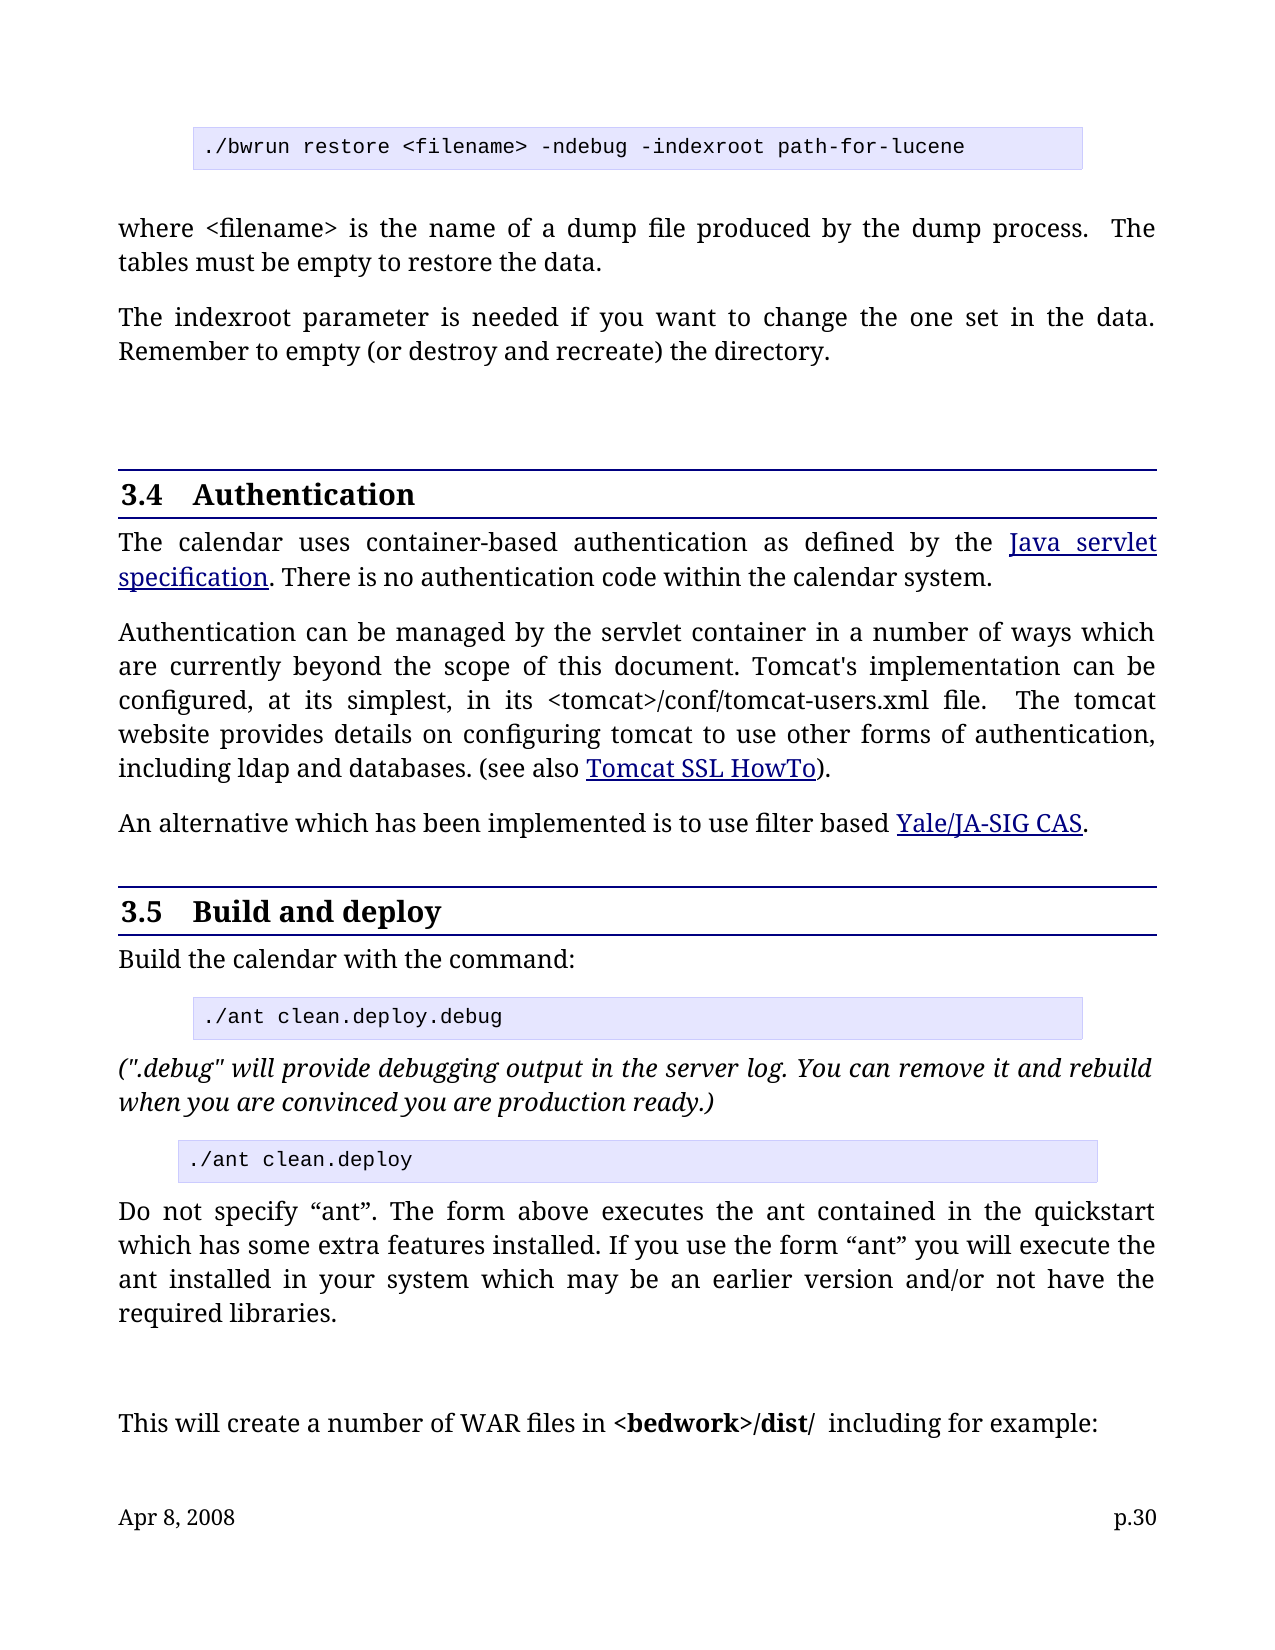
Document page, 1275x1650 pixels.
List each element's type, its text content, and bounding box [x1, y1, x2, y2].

subtitle Authentication [118, 471, 1157, 517]
text ./ant clean.deploy.debug [194, 998, 1082, 1039]
text where <filename> is the name of a dump file produced by the dump process. The tables must be empty to restore the data. [118, 210, 1157, 278]
subtitle Build and deploy [118, 888, 1157, 934]
text Authentication can be managed by the servlet container in a number of ways which are currently beyond the scope of this document. Tomcat's implementation can be configured, at its simplest, in its <tomcat>/conf/tomcat-users.xml file. The tomcat website provides details on configuring tomcat to use other forms of authentication, including ldap and databases. (see also Tomcat SSL HowTo). [118, 614, 1157, 784]
text Do not specify “ant”. The form above executes the ant contained in the quickstart which has some extra features installed. If you use the form “ant” you will execute the ant installed in your system which may be an earlier version and/or not have the required libraries. [118, 1193, 1157, 1330]
text The indexroot parameter is needed if you want to change the one set in the data. Remember to empty (or destroy and recreate) the directory. [118, 299, 1157, 367]
text (".debug" will provide debugging output in the server log. You can remove it and rebuild when you are convinced you are production ready.) [118, 1051, 1157, 1119]
text ./bwrun restore <filename> -ndebug -indexroot path-for-lucene [194, 128, 1082, 169]
text The calendar uses container-based authentication as defined by the Java servlet specification. There is no authentication code within the calendar system. [118, 525, 1157, 593]
text An alternative which has been implemented is to use filter based Yale/JA-SIG CAS. [118, 806, 1157, 840]
text Build the calendar with the command: [118, 942, 1157, 976]
text ./ant clean.deploy [179, 1141, 1097, 1182]
text This will create a number of WAR files in <bedwork>/dist/ including for example: [118, 1406, 1157, 1440]
